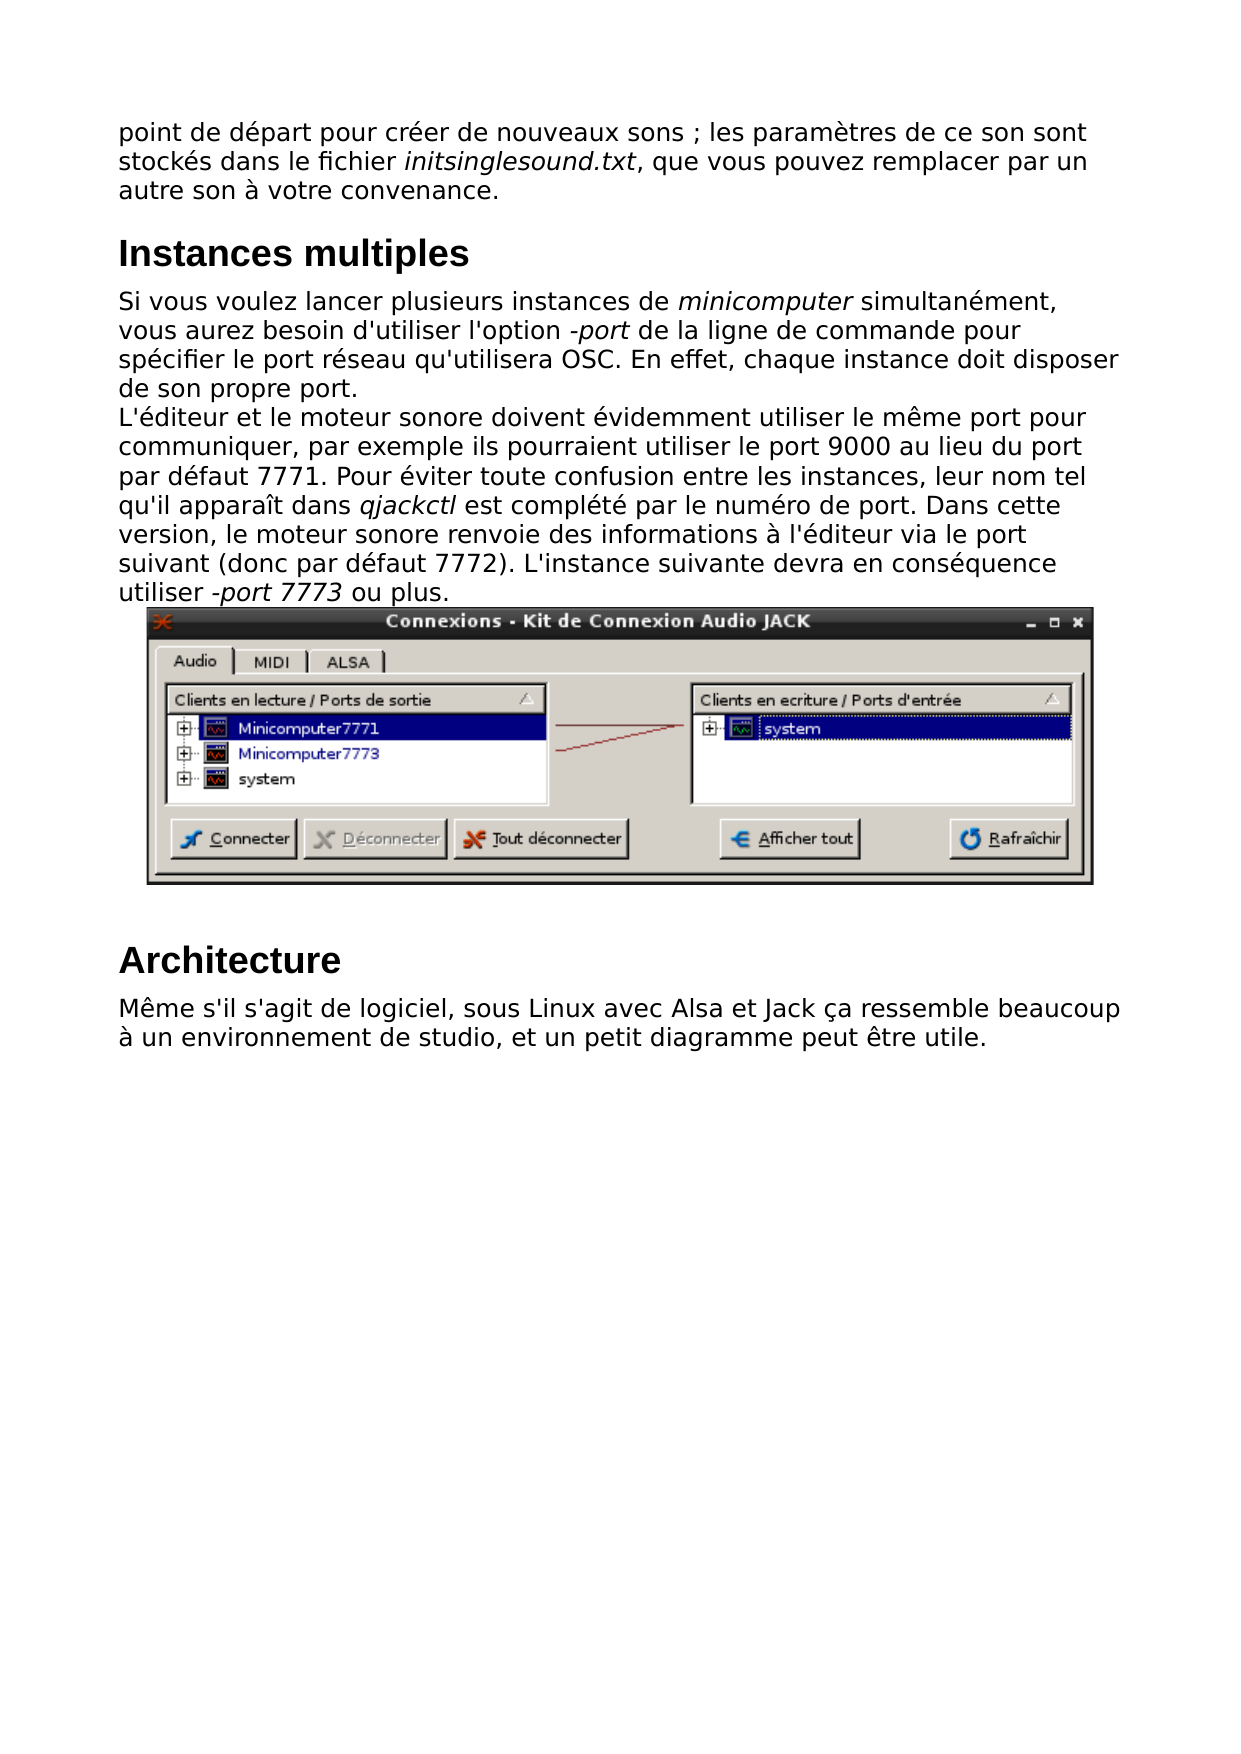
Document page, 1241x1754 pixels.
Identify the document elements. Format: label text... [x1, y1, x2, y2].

text Si vous voulez lancer plusieurs instances de minicomputer simultanément, vous aurez besoin d'utiliser l'option -port de la ligne de commande pour spécifier le port réseau qu'utilisera OSC. En effet, chaque instance doit disposer de son propre port. [118, 287, 1122, 403]
subtitle Instances multiples [118, 231, 1122, 274]
text L'éditeur et le moteur sonore doivent évidemment utiliser le même port pour communiquer, par exemple ils pourraient utiliser le port 9000 au lieu du port par défaut 7771. Pour éviter toute confusion entre les instances, leur nom tel qu'il apparaît dans qjackctl est complété par le numéro de port. Dans cette version, le moteur sonore renvoie des informations à l'éditeur via le port suivant (donc par défaut 7772). L'instance suivante devra en conséquence utiliser -port 7773 ou plus. [118, 403, 1122, 608]
picture [146, 607, 1094, 885]
text point de départ pour créer de nouveaux sons ; les paramètres de ce son sont stockés dans le fichier initsinglesound.txt, que vous pouvez remplacer par un autre son à votre convenance. [118, 118, 1122, 206]
subtitle Architecture [118, 938, 1122, 982]
text Même s'il s'agit de logiciel, sous Linux avec Alsa et Jack ça ressemble beaucoup à un environnement de studio, et un petit diagramme peut être utile. [118, 994, 1122, 1053]
